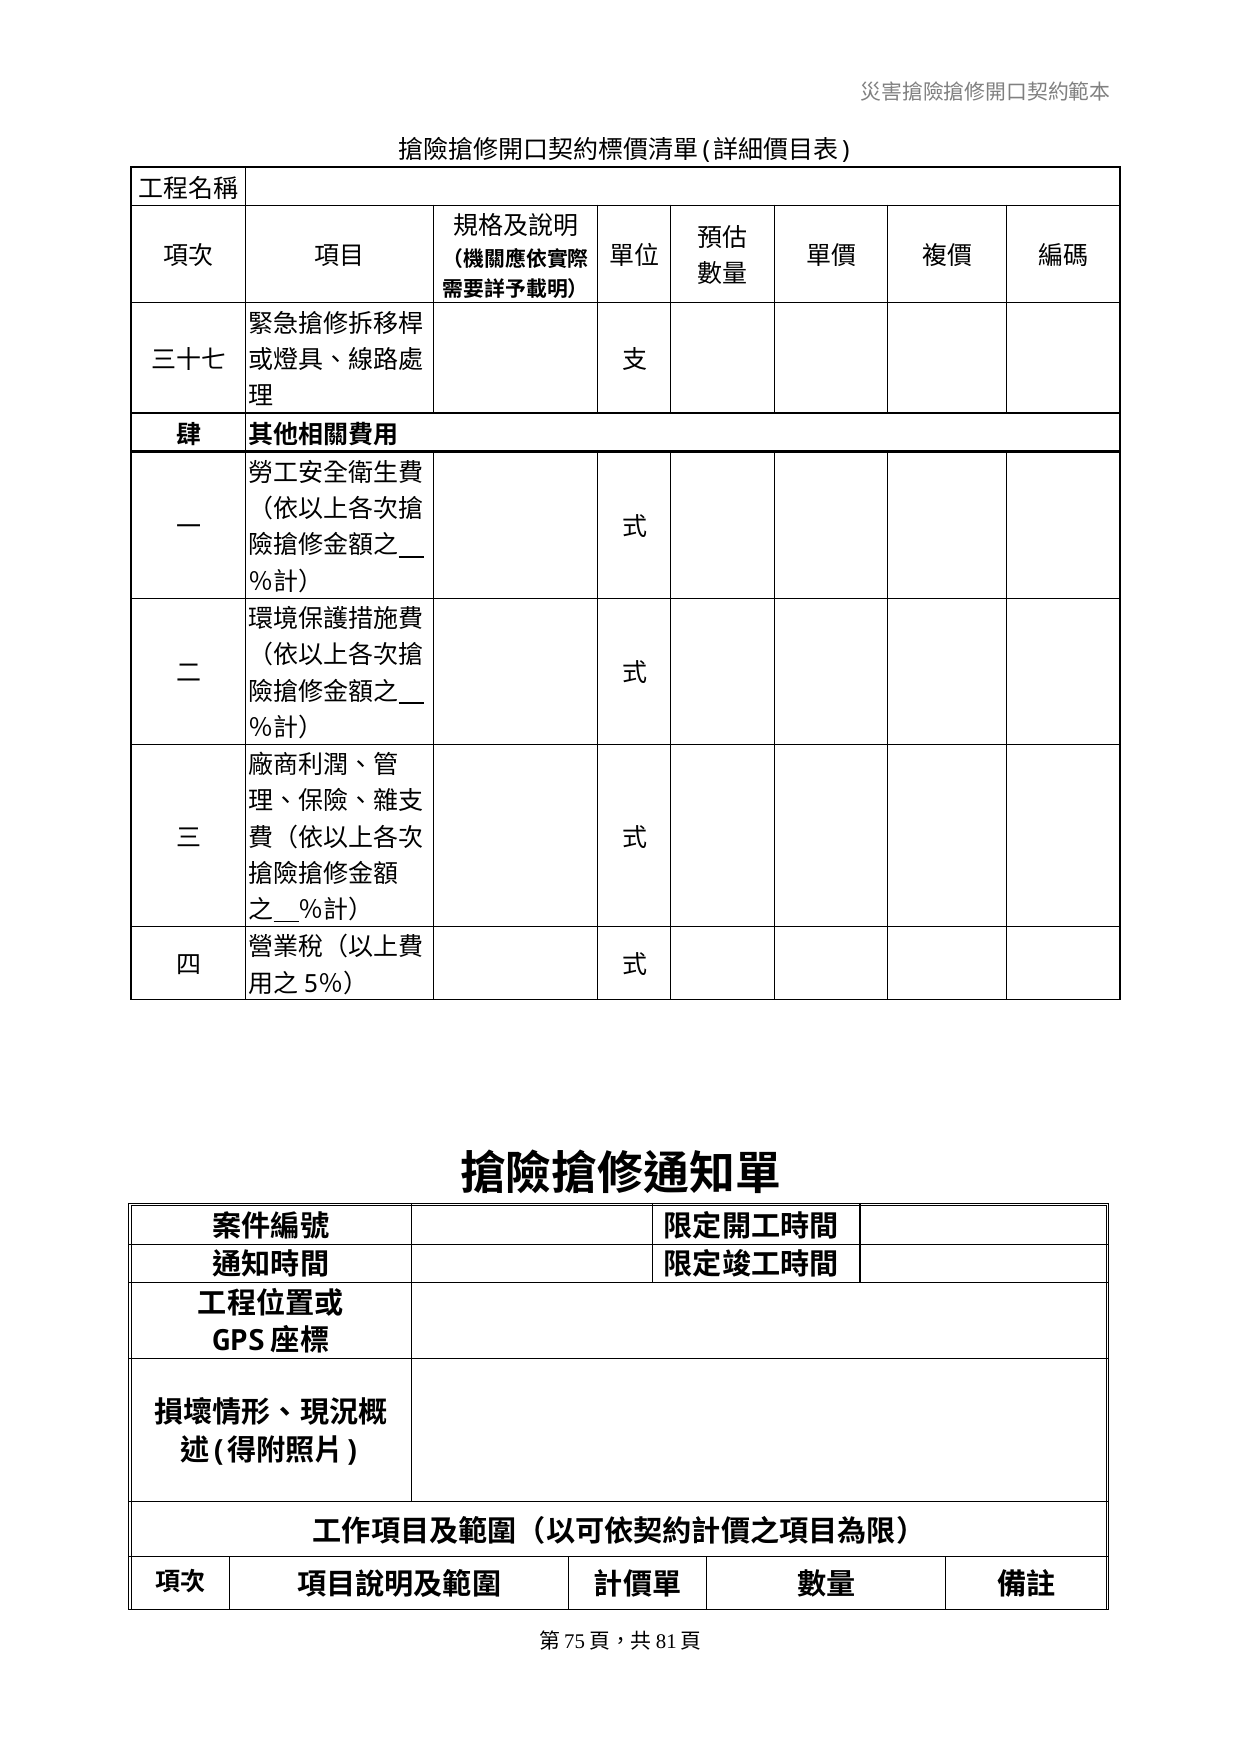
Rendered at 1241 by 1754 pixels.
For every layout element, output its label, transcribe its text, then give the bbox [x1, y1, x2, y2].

table_cell 一 [132, 453, 245, 597]
table_cell [1007, 927, 1119, 999]
table_cell [434, 303, 597, 412]
table_cell 單價 [775, 206, 887, 302]
table_cell 式 [598, 453, 670, 597]
table_cell 二 [132, 599, 245, 743]
table_cell 三十七 [132, 303, 245, 412]
table_cell 四 [132, 927, 245, 999]
table_cell [861, 1245, 1106, 1282]
table_cell [888, 927, 1006, 999]
table_header 案件編號 [132, 1206, 411, 1243]
table_cell 式 [598, 927, 670, 999]
table_cell 廠商利潤、管理、保險、雜支費（依以上各次搶險搶修金額 之 ％計） [246, 745, 433, 926]
table_cell 工程名稱 [132, 168, 245, 204]
table_cell [246, 168, 1119, 204]
table_cell 緊急搶修拆移桿或燈具、線路處理 [246, 303, 433, 412]
table_cell 預估數量 [671, 206, 774, 302]
table_cell 工程位置或 GPS座標 [132, 1283, 411, 1358]
table_cell 式 [598, 745, 670, 926]
table_cell [671, 927, 774, 999]
table_cell 限定竣工時間 [653, 1245, 859, 1282]
table_cell 編碼 [1007, 206, 1119, 302]
table_cell 項目說明及範圍 [230, 1557, 568, 1609]
table_header 搶險搶修開口契約標價清單(詳細價目表) [131, 130, 1120, 166]
table_cell 環境保護措施費（依以上各次搶險搶修金額之 ％計） [246, 599, 433, 743]
table_cell [671, 303, 774, 412]
table_cell [888, 453, 1006, 597]
table_cell [888, 745, 1006, 926]
table_cell [775, 599, 887, 743]
table_cell [434, 599, 597, 743]
table_header 限定開工時間 [653, 1206, 859, 1243]
table_cell 三 [132, 745, 245, 926]
table_cell [671, 453, 774, 597]
table_header [861, 1206, 1106, 1243]
table_cell 損壞情形、現況概述(得附照片) [132, 1359, 411, 1501]
table_cell 肆 [132, 414, 245, 450]
table_cell 式 [598, 599, 670, 743]
table_cell 勞工安全衛生費（依以上各次搶險搶修金額之 ％計） [246, 453, 433, 597]
table_cell 單位 [598, 206, 670, 302]
table_cell [671, 599, 774, 743]
table_header [412, 1206, 652, 1243]
table_cell [775, 303, 887, 412]
table_cell 項次 [132, 206, 245, 302]
table_cell [412, 1283, 1106, 1358]
table_cell [888, 599, 1006, 743]
table_cell [412, 1359, 1106, 1501]
table_cell [775, 927, 887, 999]
table_cell [434, 453, 597, 597]
table_cell 數量 [707, 1557, 945, 1609]
table_cell 計價單 [569, 1557, 706, 1609]
table_cell 通知時間 [132, 1245, 411, 1282]
table_cell [775, 453, 887, 597]
table_cell 工作項目及範圍（以可依契約計價之項目為限） [132, 1502, 1106, 1556]
table_cell [888, 303, 1006, 412]
table_cell [412, 1245, 652, 1282]
table_cell [1007, 599, 1119, 743]
table_cell [434, 745, 597, 926]
table_cell 複價 [888, 206, 1006, 302]
table_cell [1007, 453, 1119, 597]
table_cell 規格及說明 （機關應依實際需要詳予載明） [434, 206, 597, 302]
text 搶險搶修通知單 [130, 1137, 1110, 1203]
table_cell [775, 745, 887, 926]
table_cell 項次 [132, 1557, 229, 1609]
table_cell [671, 745, 774, 926]
table_cell 營業稅（以上費用之5％） [246, 927, 433, 999]
table_cell 其他相關費用 [246, 414, 1119, 450]
table_cell [1007, 745, 1119, 926]
table_cell [434, 927, 597, 999]
table_cell 備註 [946, 1557, 1106, 1609]
table_cell 項目 [246, 206, 433, 302]
table_cell 支 [598, 303, 670, 412]
table_cell [1007, 303, 1119, 412]
